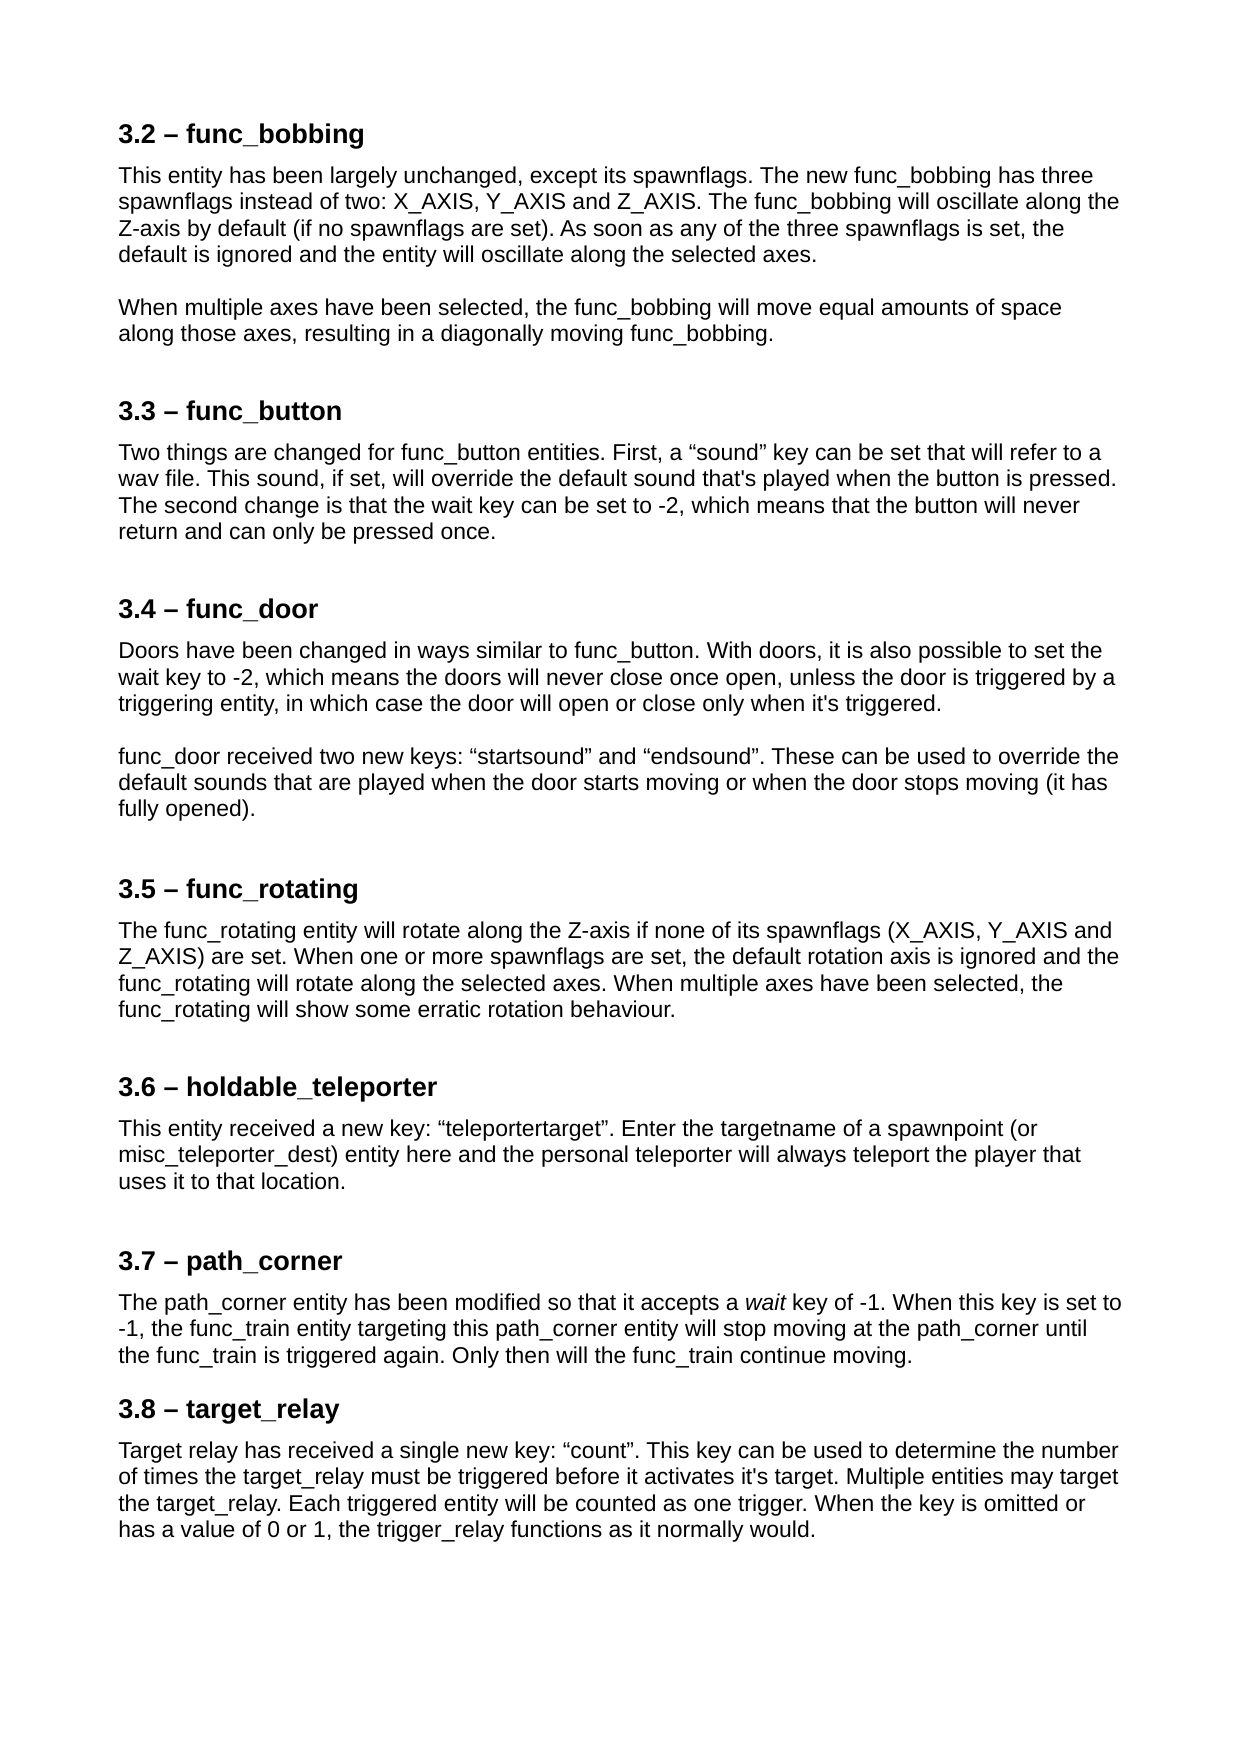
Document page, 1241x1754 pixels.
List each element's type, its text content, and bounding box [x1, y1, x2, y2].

text The func_rotating entity will rotate along the Z-axis if none of its spawnflags (X_AXIS, Y_AXIS and Z_AXIS) are set. When one or more spawnflags are set, the default rotation axis is ignored and the func_rotating will rotate along the selected axes. When multiple axes have been selected, the func_rotating will show some erratic rotation behaviour. [118, 917, 1122, 1022]
text Two things are changed for func_button entities. First, a “sound” key can be set that will refer to a wav file. This sound, if set, will override the default sound that's played when the button is pressed. [118, 439, 1122, 492]
subtitle 3.3 – func_button [118, 395, 1122, 427]
subtitle 3.4 – func_door [118, 593, 1122, 625]
subtitle 3.2 – func_bobbing [118, 118, 1122, 149]
text Target relay has received a single new key: “count”. This key can be used to determine the number of times the target_relay must be triggered before it activates it's target. Multiple entities may target the target_relay. Each triggered entity will be counted as one trigger. When the key is omitted or has a value of 0 or 1, the trigger_relay functions as it normally would. [118, 1437, 1122, 1542]
subtitle 3.8 – target_relay [118, 1393, 1122, 1424]
text When multiple axes have been selected, the func_bobbing will move equal amounts of space along those axes, resulting in a diagonally moving func_bobbing. [118, 294, 1122, 346]
text This entity received a new key: “teleportertarget”. Enter the targetname of a spawnpoint (or misc_teleporter_dest) entity here and the personal teleporter will always teleport the player that uses it to that location. [118, 1115, 1122, 1194]
text The second change is that the wait key can be set to -2, which means that the button will never return and can only be pressed once. [118, 492, 1122, 544]
subtitle 3.7 – path_corner [118, 1245, 1122, 1277]
text The path_corner entity has been modified so that it accepts a wait key of -1. When this key is set to -1, the func_train entity targeting this path_corner entity will stop moving at the path_corner until the func_train is triggered again. Only then will the func_train continue moving. [118, 1289, 1122, 1368]
subtitle 3.6 – holdable_teleporter [118, 1071, 1122, 1102]
text Doors have been changed in ways similar to func_button. With doors, it is also possible to set the wait key to -2, which means the doors will never close once open, unless the door is triggered by a triggering entity, in which case the door will open or close only when it's triggered. [118, 637, 1122, 716]
text func_door received two new keys: “startsound” and “endsound”. These can be used to override the default sounds that are played when the door starts moving or when the door stops moving (it has fully opened). [118, 743, 1122, 822]
subtitle 3.5 – func_rotating [118, 873, 1122, 904]
text This entity has been largely unchanged, except its spawnflags. The new func_bobbing has three spawnflags instead of two: X_AXIS, Y_AXIS and Z_AXIS. The func_bobbing will oscillate along the Z-axis by default (if no spawnflags are set). As soon as any of the three spawnflags is set, the default is ignored and the entity will oscillate along the selected axes. [118, 162, 1122, 267]
